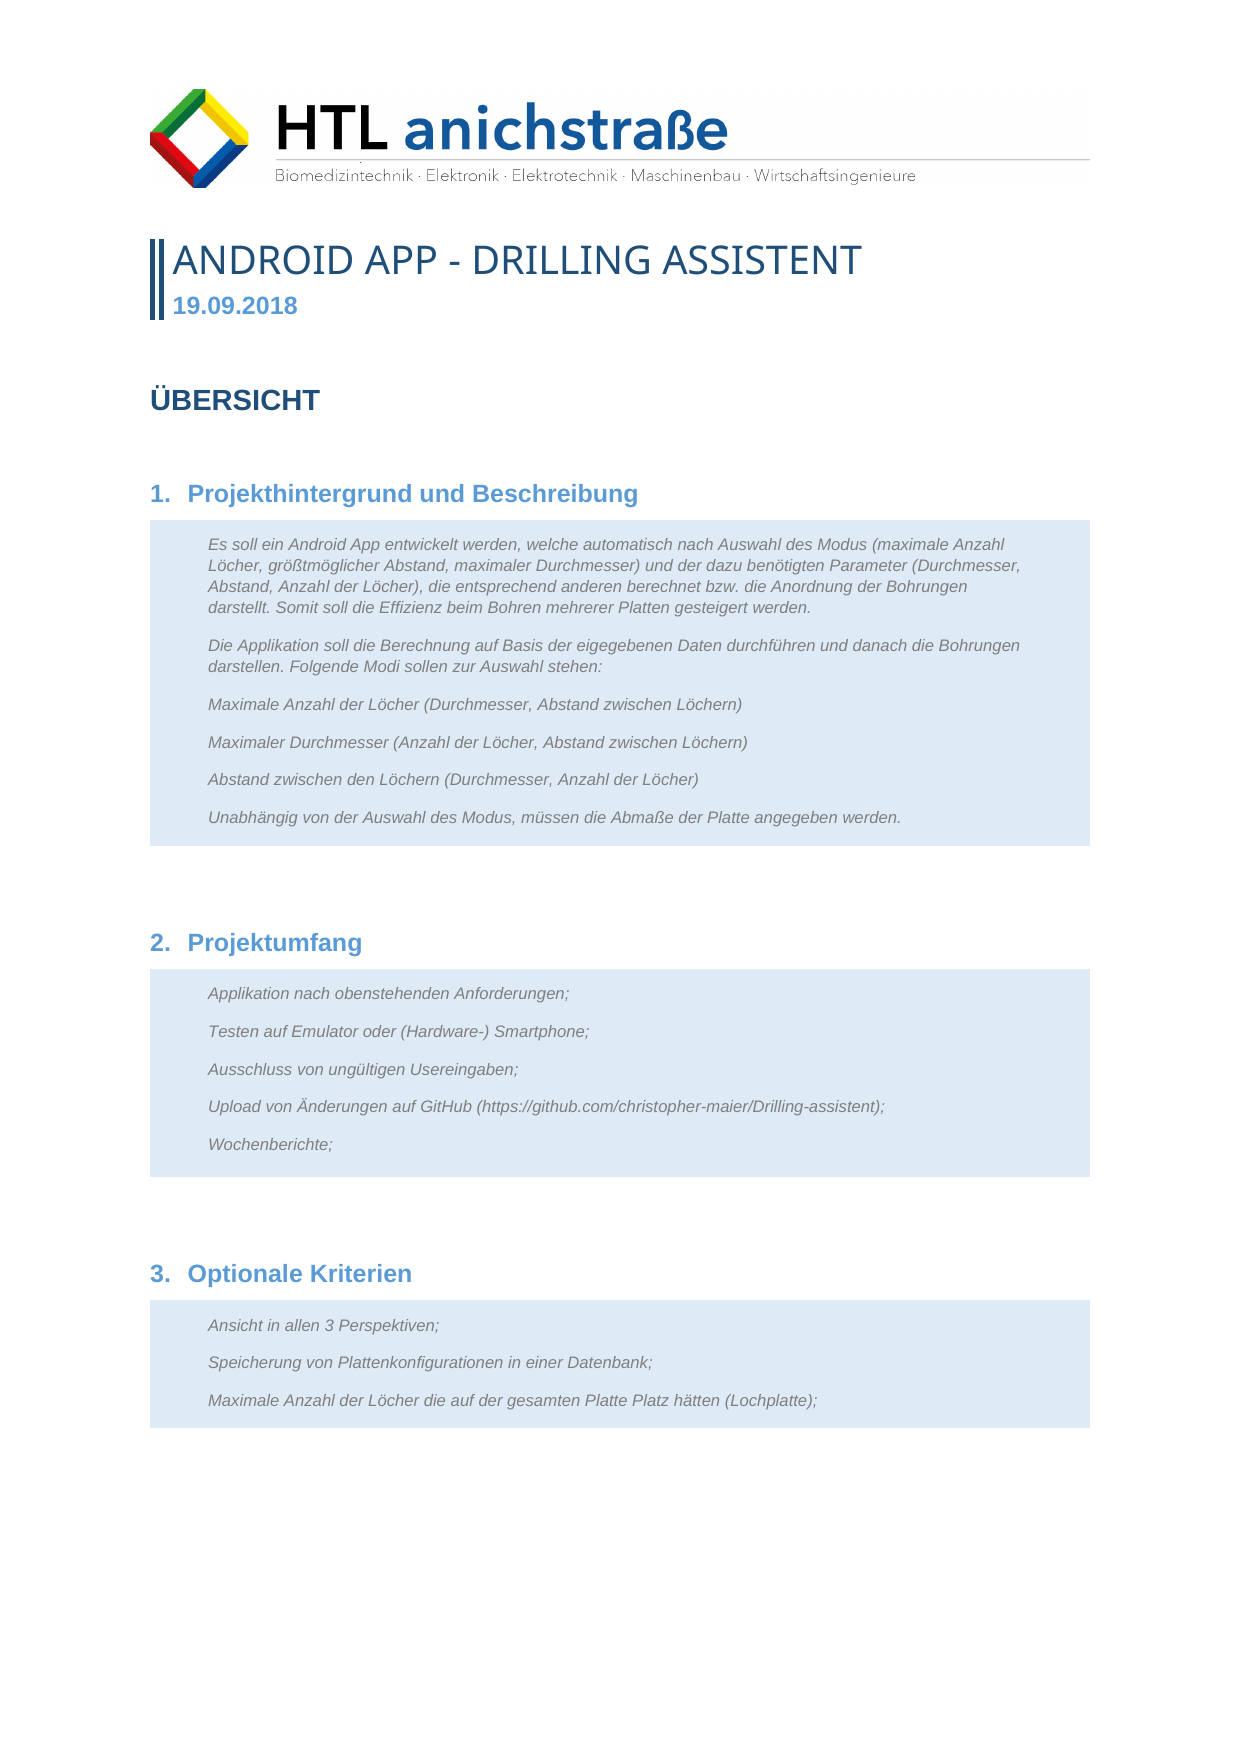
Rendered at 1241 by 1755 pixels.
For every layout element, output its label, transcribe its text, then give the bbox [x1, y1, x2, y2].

subtitle Projekthintergrund und Beschreibung [150, 479, 1090, 508]
table_header [150, 1300, 208, 1428]
table_header Applikation nach obenstehenden Anforderungen; Testen auf Emulator oder (Hardware-) Smartphone; Ausschluss von ungültigen Usereingaben; Upload von Änderungen auf GitHub (https://github.com/christopher-maier/Drilling-assistent); Wochenberichte; [208, 969, 1090, 1177]
table_header Ansicht in allen 3 Perspektiven; Speicherung von Plattenkonfigurationen in einer Datenbank; Maximale Anzahl der Löcher die auf der gesamten Platte Platz hätten (Lochplatte); [208, 1300, 1090, 1428]
table_header [150, 520, 208, 846]
text Android App - Drilling Assistent [164, 239, 1090, 283]
table_header Es soll ein Android App entwickelt werden, welche automatisch nach Auswahl des Modus (maximale Anzahl Löcher, größtmöglicher Abstand, maximaler Durchmesser) und der dazu benötigten Parameter (Durchmesser, Abstand, Anzahl der Löcher), die entsprechend anderen berechnet bzw. die Anordnung der Bohrungen darstellt. Somit soll die Effizienz beim Bohren mehrerer Platten gesteigert werden. Die Applikation soll die Berechnung auf Basis der eigegebenen Daten durchführen und danach die Bohrungen darstellen. Folgende Modi sollen zur Auswahl stehen: Maximale Anzahl der Löcher (Durchmesser, Abstand zwischen Löchern) Maximaler Durchmesser (Anzahl der Löcher, Abstand zwischen Löchern) Abstand zwischen den Löchern (Durchmesser, Anzahl der Löcher) Unabhängig von der Auswahl des Modus, müssen die Abmaße der Platte angegeben werden. [208, 520, 1090, 846]
subtitle Übersicht [150, 383, 1090, 416]
subtitle Projektumfang [150, 928, 1090, 956]
table_header [150, 969, 208, 1177]
subtitle Optionale Kriterien [150, 1259, 1090, 1288]
text 19.09.2018 [164, 291, 1090, 320]
